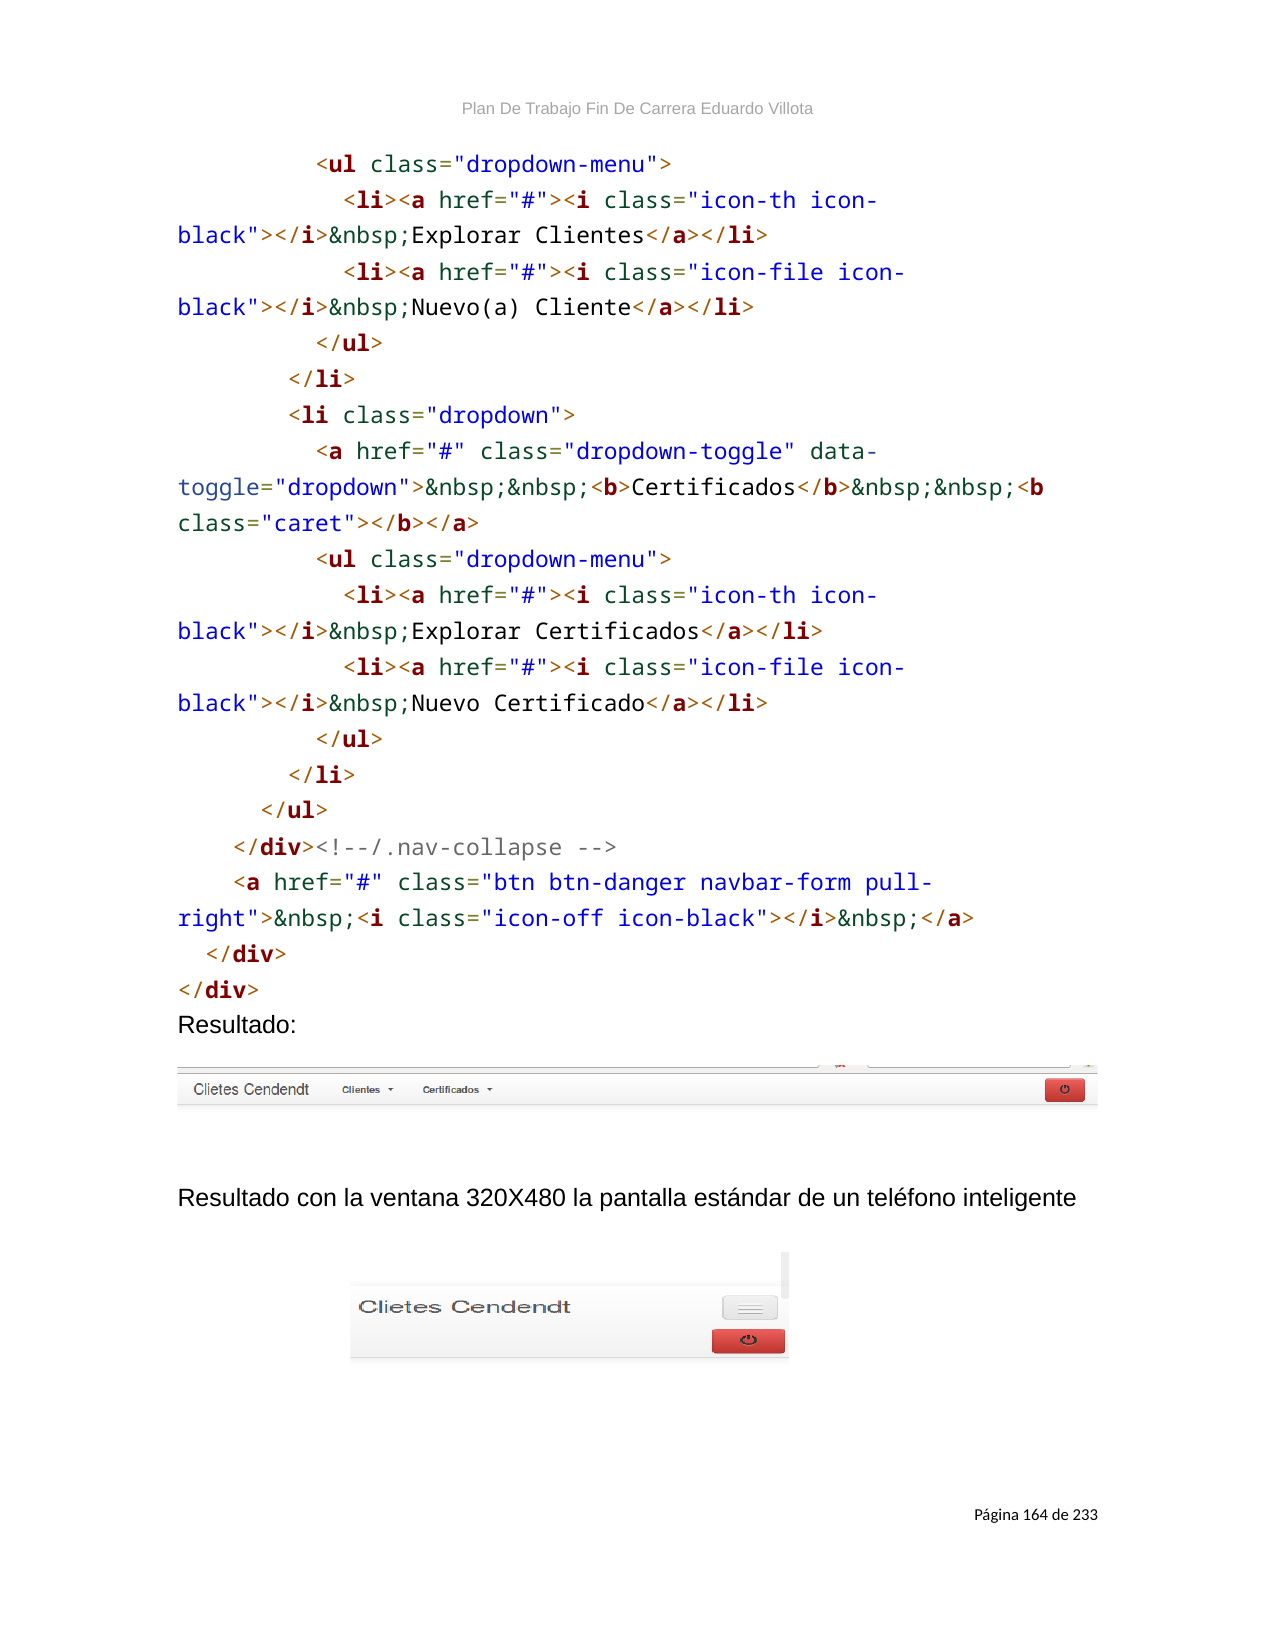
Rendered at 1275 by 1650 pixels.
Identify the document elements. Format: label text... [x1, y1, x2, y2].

text <li class="dropdown"> [177, 399, 1098, 430]
text <a href="#" class="btn btn-danger navbar-form pull-right">&nbsp;<i class="icon-off icon-black"></i>&nbsp;</a> [177, 866, 1098, 933]
text <li><a href="#"><i class="icon-file icon-black"></i>&nbsp;Nuevo Certificado</a></li> [177, 651, 1098, 718]
text <ul class="dropdown-menu"> [177, 543, 1098, 574]
picture [177, 1065, 1098, 1113]
text <li><a href="#"><i class="icon-th icon-black"></i>&nbsp;Explorar Certificados</a></li> [177, 579, 1098, 646]
text Resultado: [177, 1010, 1098, 1039]
text Resultado con la ventana 320X480 la pantalla estándar de un teléfono inteligente [177, 1183, 1098, 1212]
text <li><a href="#"><i class="icon-th icon-black"></i>&nbsp;Explorar Clientes</a></li> [177, 183, 1098, 251]
text </div> [177, 938, 1098, 969]
text <a href="#" class="dropdown-toggle" data-toggle="dropdown">&nbsp;&nbsp;<b>Certificados</b>&nbsp;&nbsp;<b class="caret"></b></a> [177, 435, 1098, 538]
text <ul class="dropdown-menu"> [177, 148, 1098, 179]
text </li> [177, 758, 1098, 790]
text </div> [177, 974, 1098, 1005]
text </ul> [177, 794, 1098, 826]
text <li><a href="#"><i class="icon-file icon-black"></i>&nbsp;Nuevo(a) Cliente</a></li> [177, 255, 1098, 323]
text </li> [177, 363, 1098, 394]
text </ul> [177, 723, 1098, 754]
picture [350, 1252, 790, 1373]
text </div><!--/.nav-collapse --> [177, 830, 1098, 862]
text </ul> [177, 327, 1098, 358]
